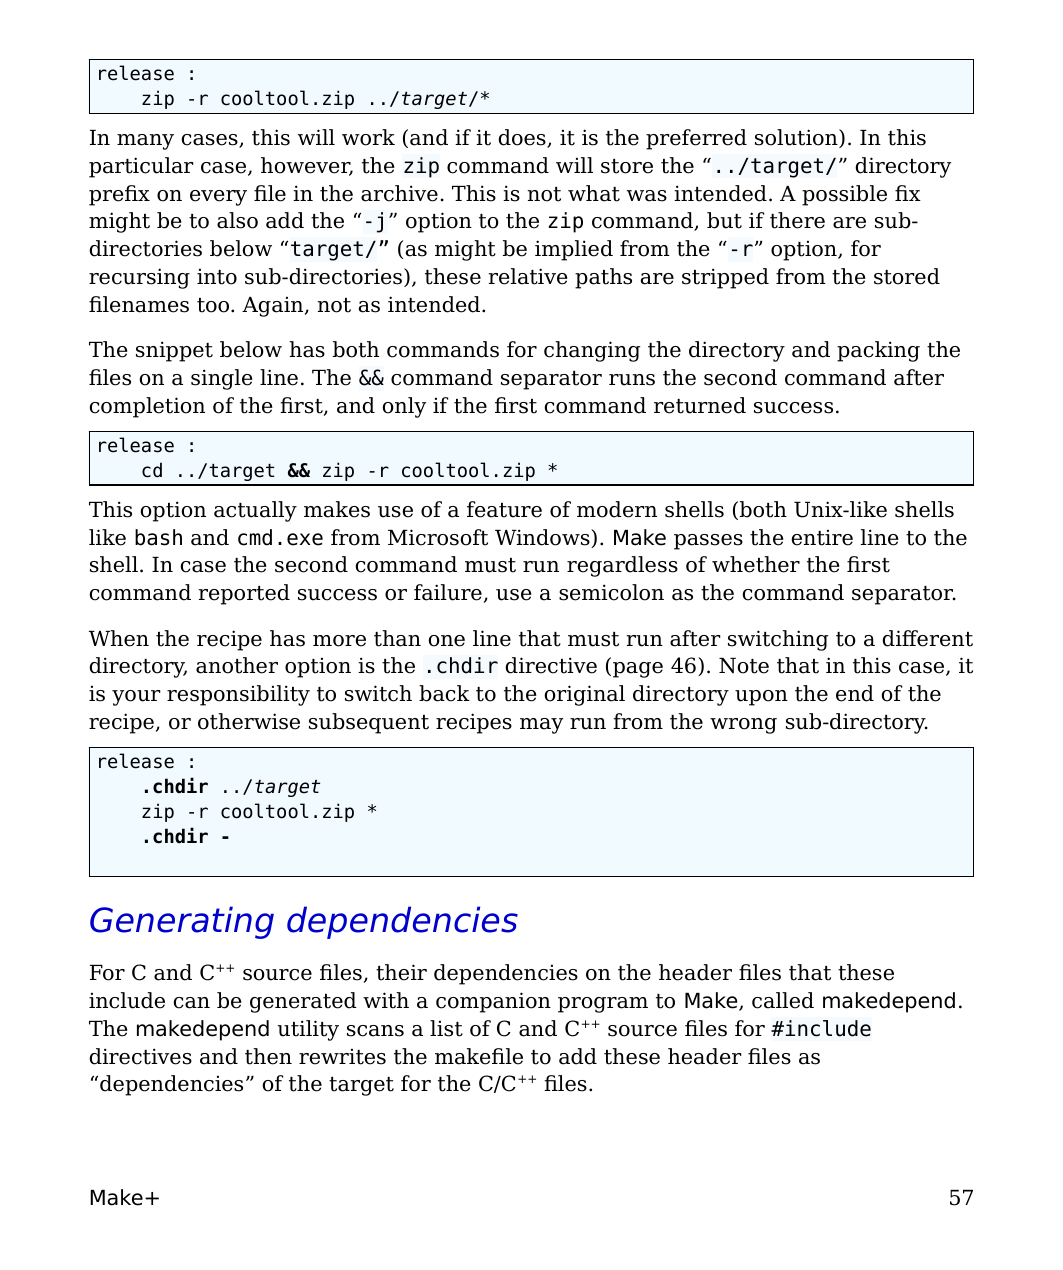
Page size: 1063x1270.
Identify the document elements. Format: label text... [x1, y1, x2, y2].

text cd ../target && zip -r cooltool.zip * [90, 456, 973, 484]
subtitle Generating dependencies [88, 901, 974, 940]
text In many cases, this will work (and if it does, it is the preferred solution). In this particular case, however, the zip command will store the “../target/” directory prefix on every file in the archive. This is not what was intended. A possible fix might be to also add the “-j” option to the zip command, but if there are sub-directories below “target/” (as might be implied from the “-r” option, for recursing into sub-directories), these relative paths are stripped from the stored filenames too. Again, not as intended. [88, 126, 974, 317]
text This option actually makes use of a feature of modern shells (both Unix-like shells like bash and cmd.exe from Microsoft Windows). Make passes the entire line to the shell. In case the second command must run regardless of whether the first command reported success or failure, use a semicolon as the command separator. [88, 498, 974, 605]
text For C and C++ source files, their dependencies on the header files that these include can be generated with a companion program to Make, called makedepend. The makedepend utility scans a list of C and C++ source files for #include directives and then rewrites the makefile to add these header files as “dependencies” of the target for the C/C++ files. [88, 961, 974, 1097]
text When the recipe has more than one line that must run after switching to a different directory, another option is the .chdir directive (page 46). Note that in this case, it is your responsibility to switch back to the original directory upon the end of the recipe, or otherwise subsequent recipes may run from the wrong sub-directory. [88, 627, 974, 734]
text .chdir ../target [90, 772, 973, 797]
text zip -r cooltool.zip ../target/* [90, 84, 973, 113]
text .chdir - [90, 822, 973, 847]
text zip -r cooltool.zip * [90, 797, 973, 822]
text release : [90, 432, 973, 456]
text release : [90, 60, 973, 84]
text The snippet below has both commands for changing the directory and packing the files on a single line. The && command separator runs the second command after completion of the first, and only if the first command returned success. [88, 338, 974, 418]
text release : [90, 748, 973, 772]
